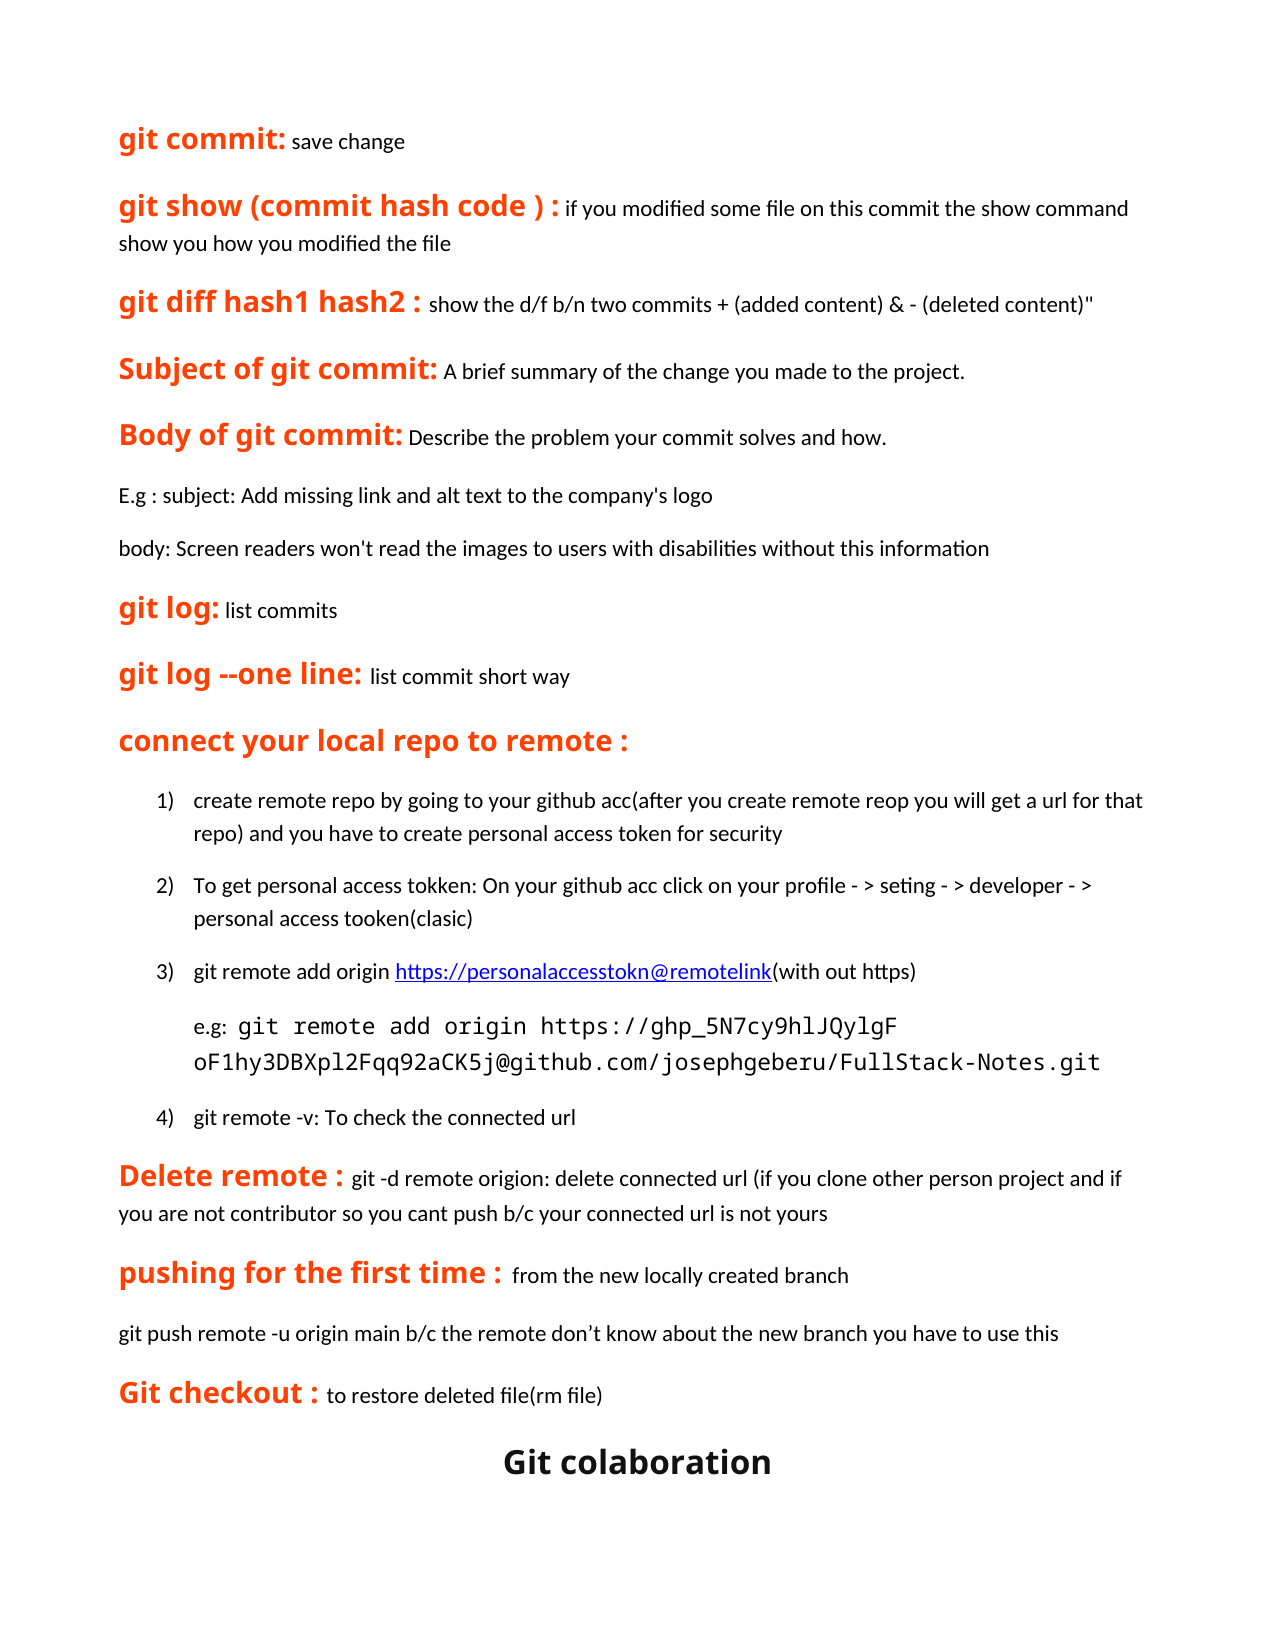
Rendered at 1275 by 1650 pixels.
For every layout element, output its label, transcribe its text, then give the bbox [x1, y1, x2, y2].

text pushing for the first time : from the new locally created branch [118, 1252, 1157, 1292]
text Git checkout : to restore deleted file(rm file) [118, 1372, 1157, 1412]
list To get personal access tokken: On your github acc click on your profile - > seting - > developer - > personal access tooken(clasic) [156, 872, 1157, 932]
text E.g : subject: Add missing link and alt text to the company's logo [118, 481, 1157, 509]
text Git colaboration [118, 1438, 1157, 1484]
list create remote repo by going to your github acc(after you create remote reop you will get a url for that repo) and you have to create personal access token for security [156, 786, 1157, 847]
list e.g: git remote add origin https://ghp_5N7cy9hlJQylgF oF1hy3DBXpl2Fqq92aCK5j@github.com/josephgeberu/FullStack-Notes.git [156, 1010, 1157, 1077]
text git commit: save change [118, 118, 1157, 158]
text body: Screen readers won't read the images to users with disabilities without this information [118, 534, 1157, 562]
list git remote add origin https://personalaccesstokn@remotelink(with out https) [156, 957, 1157, 985]
list git remote -v: To check the connected url [156, 1103, 1157, 1131]
text git log: list commits [118, 587, 1157, 627]
text git show (commit hash code ) : if you modified some file on this commit the show command show you how you modified the file [118, 185, 1157, 257]
text git diff hash1 hash2 : show the d/f b/n two commits + (added content) & - (deleted content)" [118, 282, 1157, 321]
text Subject of git commit: A brief summary of the change you made to the project. [118, 348, 1157, 388]
text git log --one line: list commit short way [118, 653, 1157, 693]
text connect your local repo to remote : [118, 720, 1157, 760]
text git push remote -u origin main b/c the remote don’t know about the new branch you have to use this [118, 1319, 1157, 1347]
text Delete remote : git -d remote origion: delete connected url (if you clone other person project and if you are not contributor so you cant push b/c your connected url is not yours [118, 1156, 1157, 1227]
text Body of git commit: Describe the problem your commit solves and how. [118, 414, 1157, 454]
